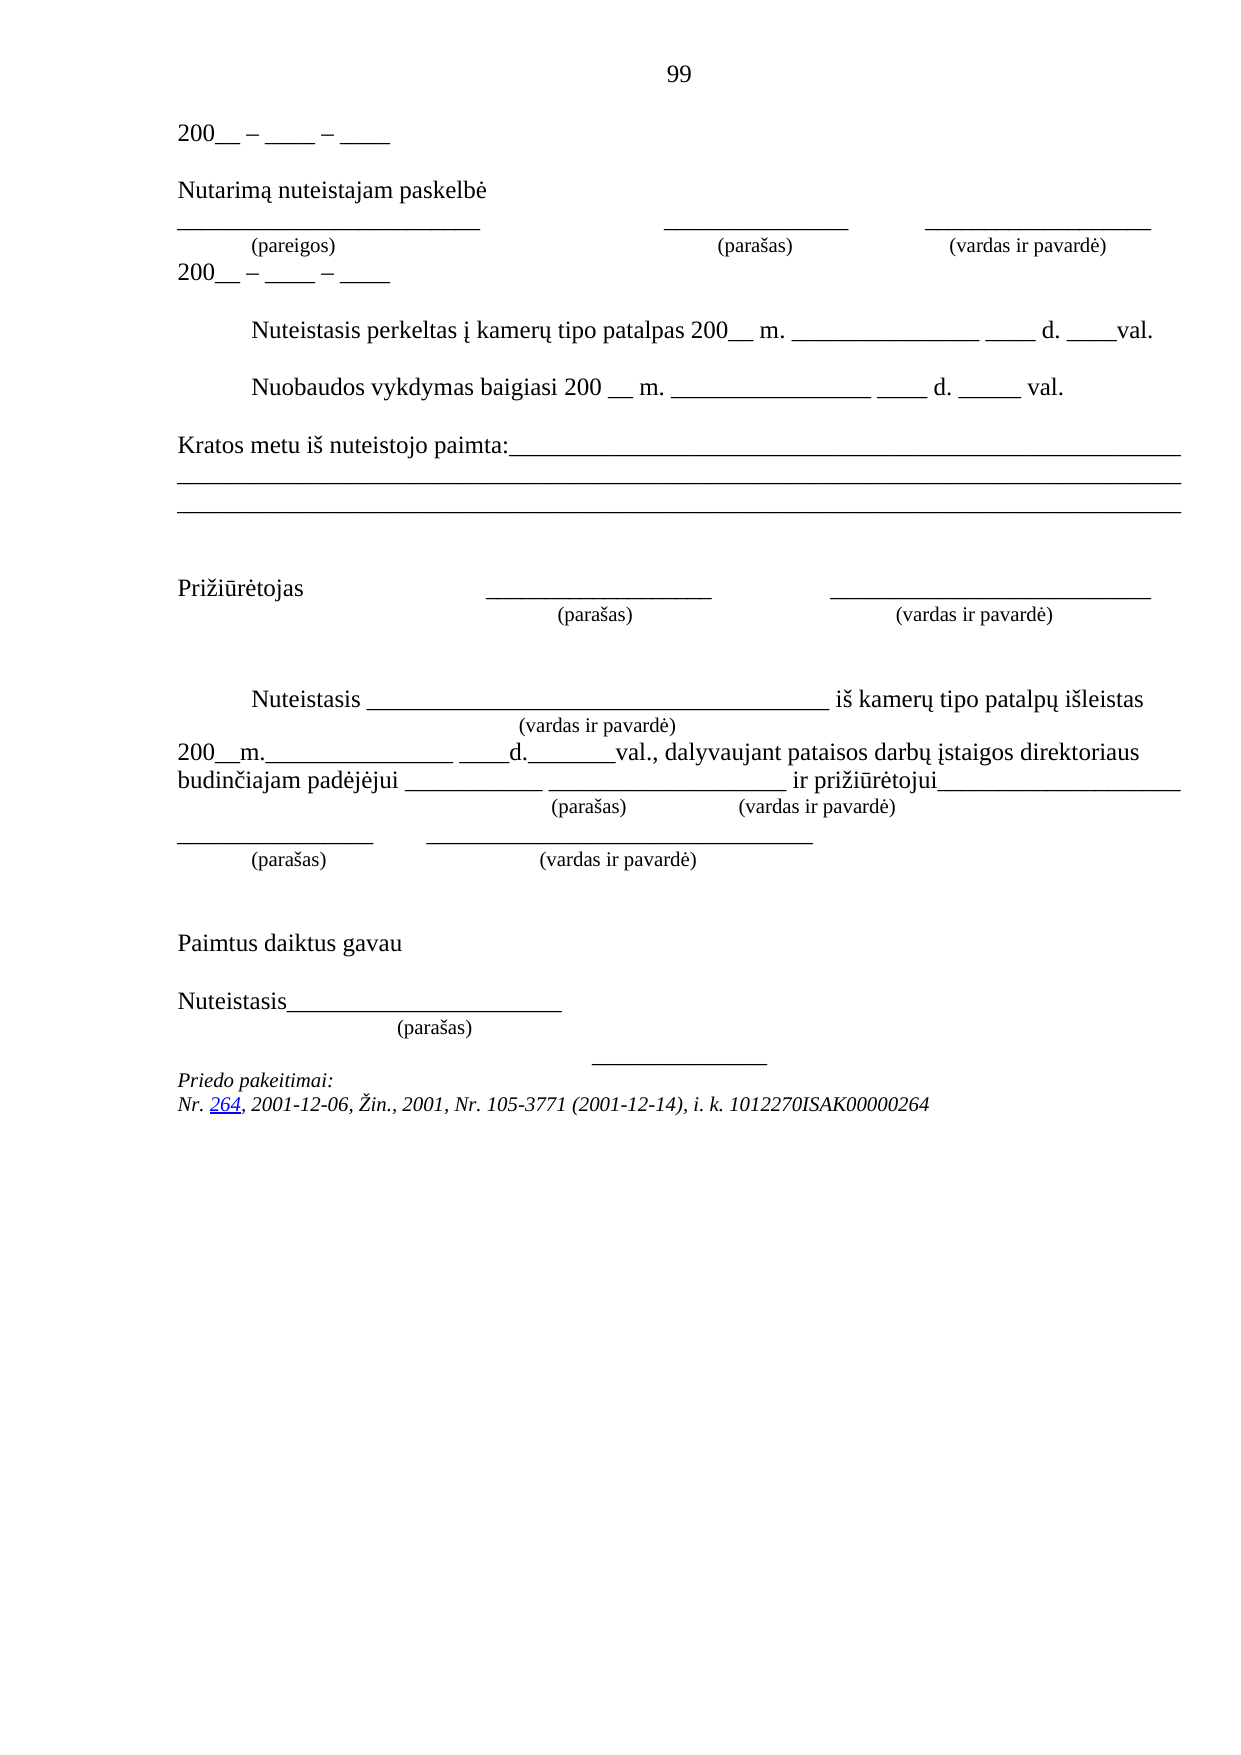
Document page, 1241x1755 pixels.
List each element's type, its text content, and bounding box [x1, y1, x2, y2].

text Nuobaudos vykdymas baigiasi 200 __ m. ________________ ____ d. _____ val. [177, 372, 1181, 401]
text (parašas) (vardas ir pavardė) [177, 602, 1181, 626]
text (pareigos) (parašas) (vardas ir pavardė) [177, 233, 1181, 257]
text ______________ [177, 1039, 1181, 1067]
text (vardas ir pavardė) [177, 712, 1181, 737]
text Paimtus daiktus gavau [177, 928, 1181, 957]
text Nuteistasis perkeltas į kamerų tipo patalpas 200__ m. _______________ ____ d. ____val. [177, 315, 1181, 343]
text Prižiūrėtojas [177, 573, 1181, 602]
text Priedo pakeitimai: [177, 1067, 1181, 1092]
text Nuteistasis _____________________________________ iš kamerų tipo patalpų išleistas [177, 684, 1181, 712]
text 200__m._______________ ____d._______val., dalyvaujant pataisos darbų įstaigos direktoriaus budinčiajam padėjėjui ___________ ___________________ ir prižiūrėtojui [177, 737, 1181, 794]
text 200__ – ____ – ____ [177, 118, 1181, 147]
text (parašas) (vardas ir pavardė) [177, 794, 1181, 818]
text 200__ – ____ – ____ [177, 257, 1181, 286]
text (parašas) [177, 1015, 1181, 1039]
text Nutarimą nuteistajam paskelbė [177, 176, 1181, 204]
text Kratos metu iš nuteistojo paimta: [177, 430, 1181, 458]
text Nr. 264, 2001-12-06, Žin., 2001, Nr. 105-3771 (2001-12-14), i. k. 1012270ISAK00000264 [177, 1092, 1181, 1116]
text (parašas) (vardas ir pavardė) [177, 847, 1181, 871]
text Nuteistasis______________________ [177, 986, 1181, 1015]
